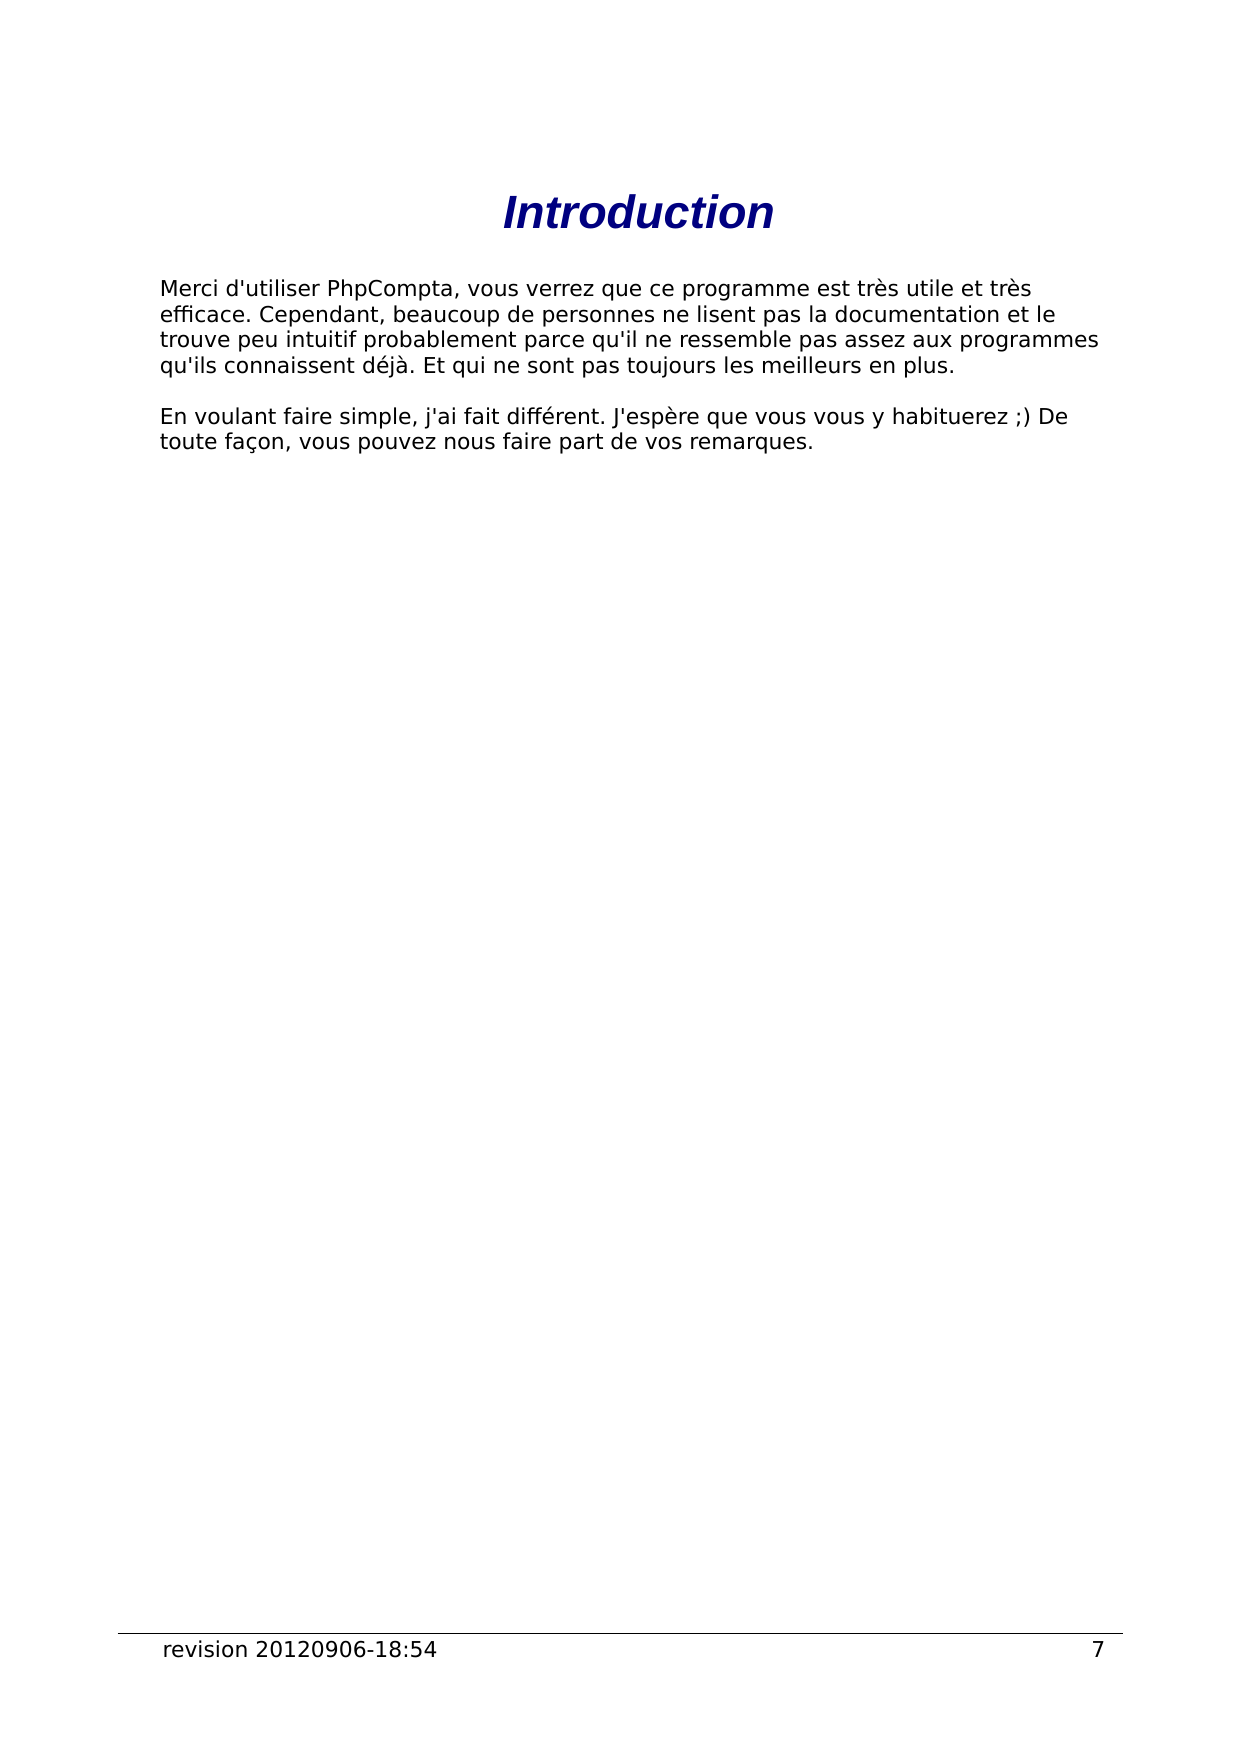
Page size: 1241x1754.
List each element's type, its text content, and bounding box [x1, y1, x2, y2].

subtitle Introduction [159, 184, 1123, 238]
text En voulant faire simple, j'ai fait différent. J'espère que vous vous y habituerez ;) De toute façon, vous pouvez nous faire part de vos remarques. [159, 404, 1123, 455]
text Merci d'utiliser PhpCompta, vous verrez que ce programme est très utile et très efficace. Cependant, beaucoup de personnes ne lisent pas la documentation et le trouve peu intuitif probablement parce qu'il ne ressemble pas assez aux programmes qu'ils connaissent déjà. Et qui ne sont pas toujours les meilleurs en plus. [159, 276, 1123, 378]
